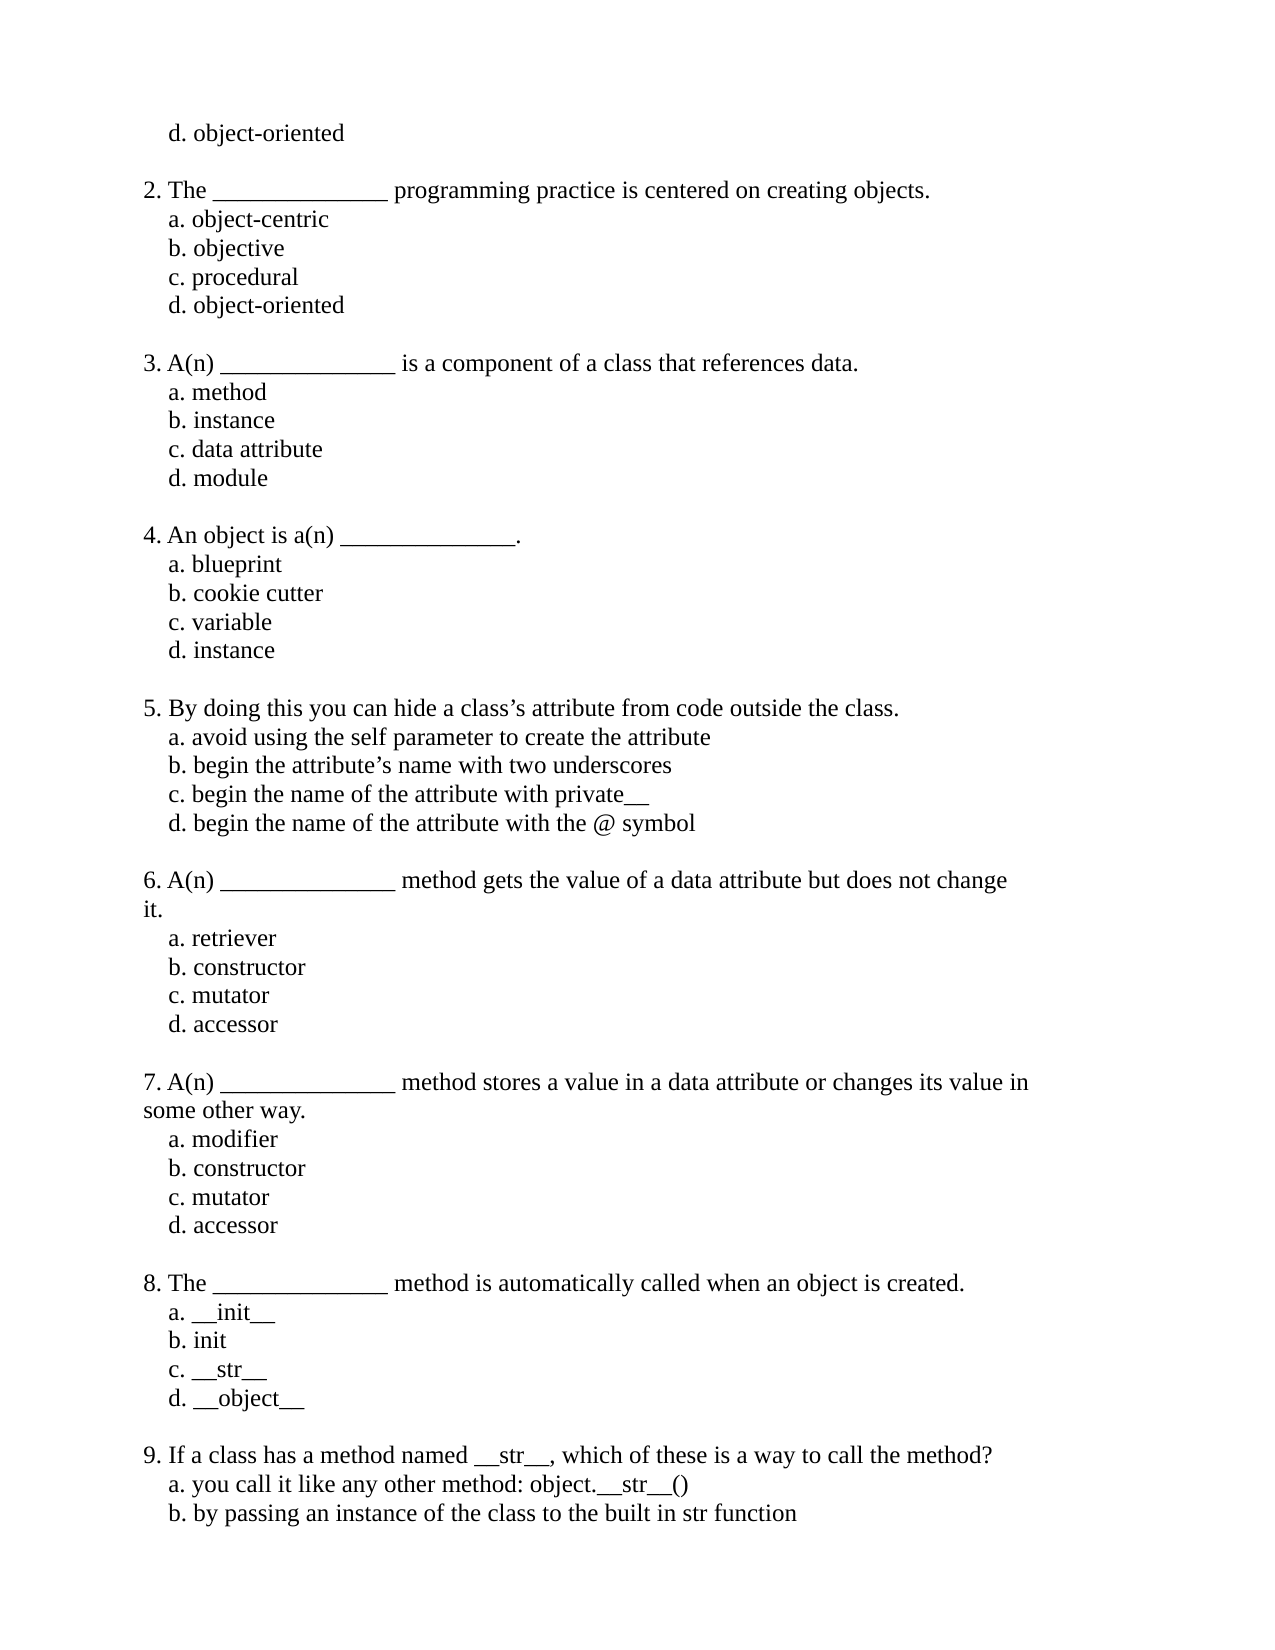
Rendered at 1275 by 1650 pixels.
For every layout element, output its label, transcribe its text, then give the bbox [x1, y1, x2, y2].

text d. begin the name of the attribute with the @ symbol [118, 808, 1157, 837]
text b. constructor [118, 1153, 1157, 1182]
text d. object-oriented [118, 291, 1157, 319]
text a. method [118, 377, 1157, 406]
text d. object-oriented [118, 118, 1157, 147]
text a. avoid using the self parameter to create the attribute [118, 722, 1157, 751]
text b. begin the attribute’s name with two underscores [118, 751, 1157, 779]
text 4. An object is a(n) ______________. [118, 521, 1157, 549]
text a. blueprint [118, 549, 1157, 578]
text 9. If a class has a method named __str__, which of these is a way to call the method? [118, 1441, 1157, 1469]
text d. instance [118, 636, 1157, 664]
text a. retriever [118, 923, 1157, 952]
text b. objective [118, 233, 1157, 262]
text b. init [118, 1326, 1157, 1354]
text d. accessor [118, 1009, 1157, 1038]
text b. constructor [118, 952, 1157, 981]
text d. __object__ [118, 1383, 1157, 1412]
text 5. By doing this you can hide a class’s attribute from code outside the class. [118, 693, 1157, 722]
text d. accessor [118, 1211, 1157, 1239]
text c. begin the name of the attribute with private__ [118, 779, 1157, 808]
text a. __init__ [118, 1297, 1157, 1326]
text 7. A(n) ______________ method stores a value in a data attribute or changes its value in [118, 1067, 1157, 1096]
text a. modifier [118, 1124, 1157, 1153]
text c. mutator [118, 1182, 1157, 1211]
text it. [118, 894, 1157, 923]
text c. procedural [118, 262, 1157, 291]
text b. by passing an instance of the class to the built in str function [118, 1498, 1157, 1527]
text c. data attribute [118, 434, 1157, 463]
text 3. A(n) ______________ is a component of a class that references data. [118, 348, 1157, 377]
text d. module [118, 463, 1157, 492]
text 8. The ______________ method is automatically called when an object is created. [118, 1268, 1157, 1297]
text b. cookie cutter [118, 578, 1157, 607]
text some other way. [118, 1096, 1157, 1124]
text a. you call it like any other method: object.__str__() [118, 1469, 1157, 1498]
text b. instance [118, 406, 1157, 434]
text c. mutator [118, 981, 1157, 1009]
text 2. The ______________ programming practice is centered on creating objects. [118, 176, 1157, 204]
text a. object-centric [118, 204, 1157, 233]
text c. __str__ [118, 1354, 1157, 1383]
text 6. A(n) ______________ method gets the value of a data attribute but does not change [118, 866, 1157, 894]
text c. variable [118, 607, 1157, 636]
